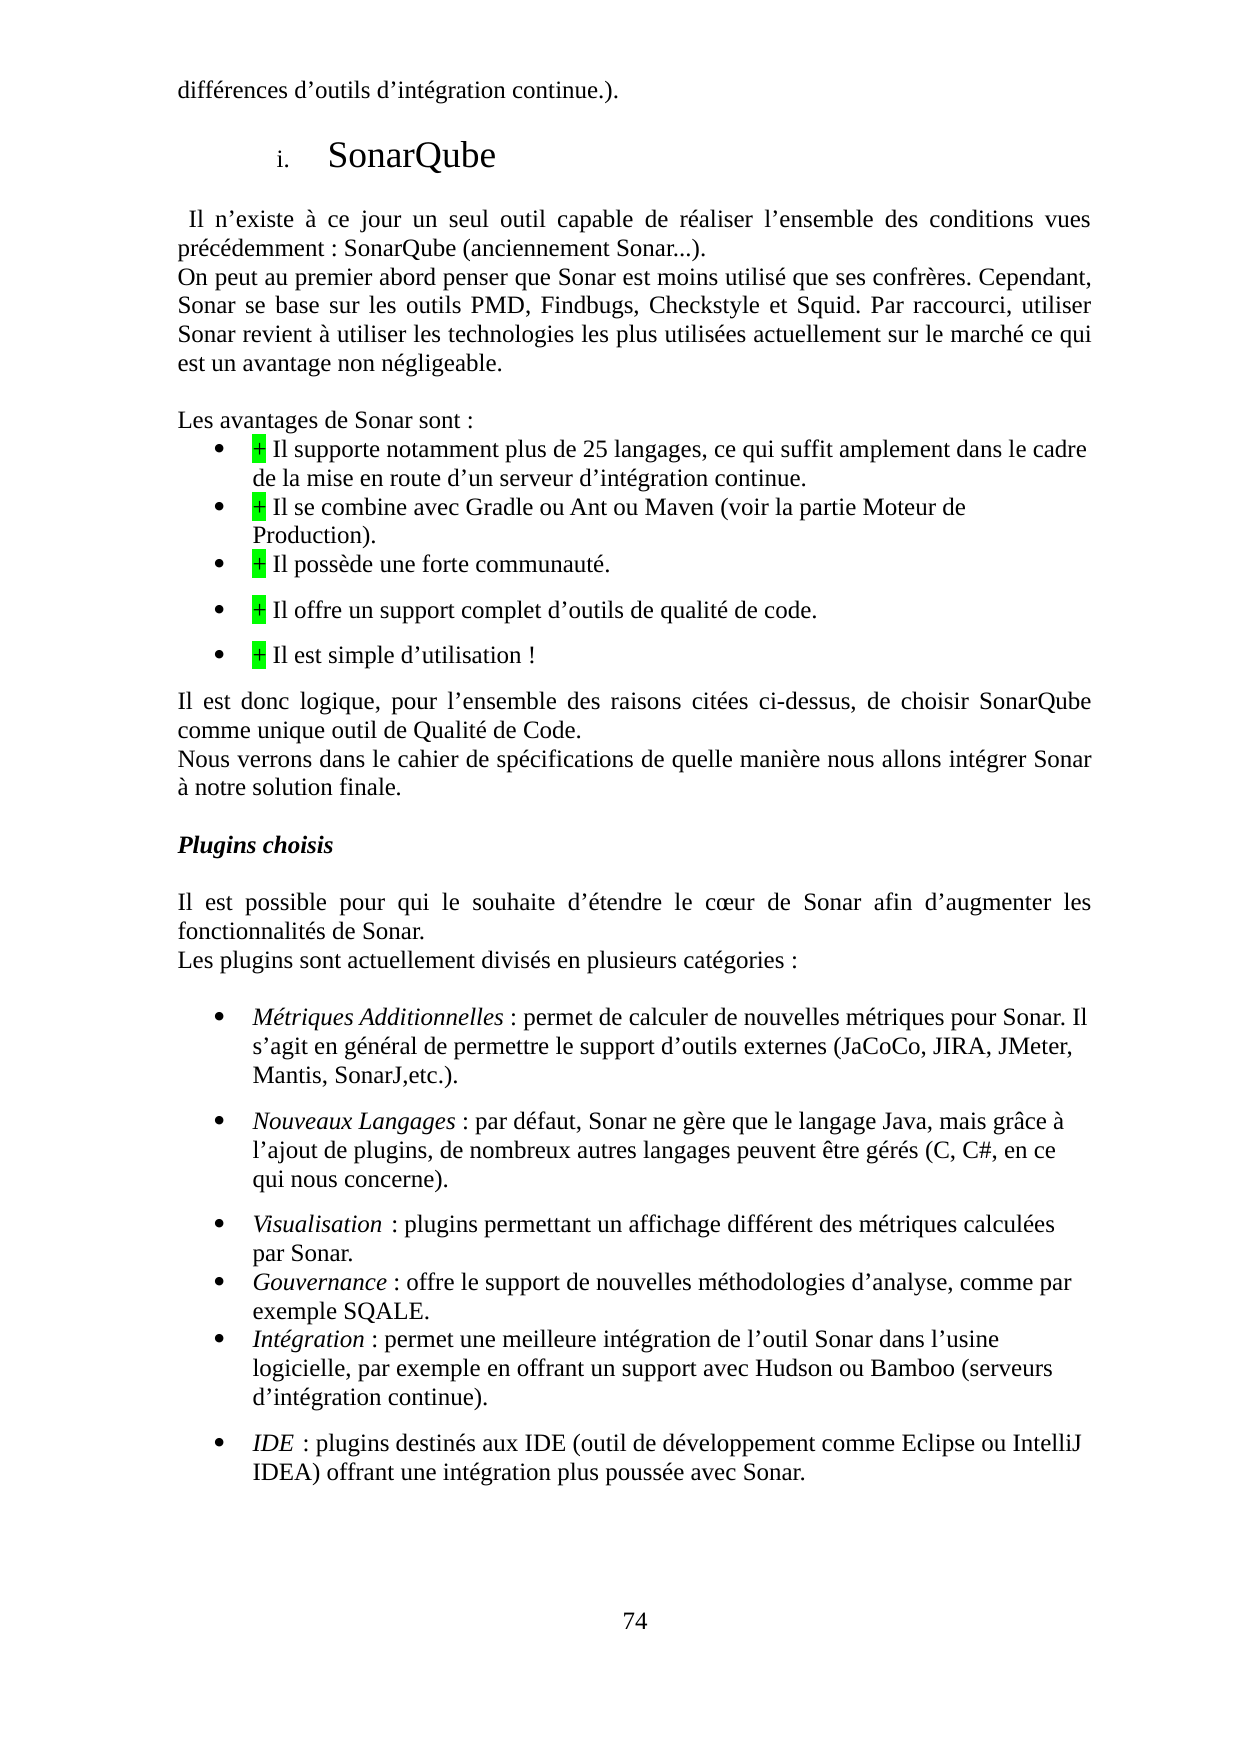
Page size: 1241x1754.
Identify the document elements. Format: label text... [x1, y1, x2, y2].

list SonarQube [290, 132, 1092, 176]
text Il est possible pour qui le souhaite d’étendre le cœur de Sonar afin d’augmenter les fonctionnalités de Sonar. [177, 887, 1092, 945]
list + Il offre un support complet d’outils de qualité de code. [215, 595, 1092, 624]
list + Il supporte notamment plus de 25 langages, ce qui suffit amplement dans le cadre de la mise en route d’un serveur d’intégration continue. [215, 434, 1092, 492]
text Il n’existe à ce jour un seul outil capable de réaliser l’ensemble des conditions vues précédemment : SonarQube (anciennement Sonar...). [177, 204, 1092, 262]
list Gouvernance : offre le support de nouvelles méthodologies d’analyse, comme par exemple SQALE. [215, 1267, 1092, 1324]
list + Il possède une forte communauté. [215, 549, 1092, 578]
text Les plugins sont actuellement divisés en plusieurs catégories : [177, 945, 1092, 974]
list Nouveaux Langages : par défaut, Sonar ne gère que le langage Java, mais grâce à l’ajout de plugins, de nombreux autres langages peuvent être gérés (C, C#, en ce qui nous concerne). [215, 1106, 1092, 1193]
text On peut au premier abord penser que Sonar est moins utilisé que ses confrères. Cependant, Sonar se base sur les outils PMD, Findbugs, Checkstyle et Squid. Par raccourci, utiliser Sonar revient à utiliser les technologies les plus utilisées actuellement sur le marché ce qui est un avantage non négligeable. [177, 262, 1092, 377]
list Visualisation : plugins permettant un affichage différent des métriques calculées par Sonar. [215, 1209, 1092, 1267]
list IDE : plugins destinés aux IDE (outil de développement comme Eclipse ou IntelliJ IDEA) offrant une intégration plus poussée avec Sonar. [215, 1428, 1092, 1486]
text Plugins choisis [177, 830, 1092, 859]
text Nous verrons dans le cahier de spécifications de quelle manière nous allons intégrer Sonar à notre solution finale. [177, 744, 1092, 801]
list Intégration : permet une meilleure intégration de l’outil Sonar dans l’usine logicielle, par exemple en offrant un support avec Hudson ou Bamboo (serveurs d’intégration continue). [215, 1324, 1092, 1411]
text différences d’outils d’intégration continue.). [177, 75, 1092, 104]
text Les avantages de Sonar sont : [177, 406, 1092, 434]
list + Il se combine avec Gradle ou Ant ou Maven (voir la partie Moteur de Production). [215, 492, 1092, 549]
text Il est donc logique, pour l’ensemble des raisons citées ci-dessus, de choisir SonarQube comme unique outil de Qualité de Code. [177, 686, 1092, 744]
list Métriques Additionnelles : permet de calculer de nouvelles métriques pour Sonar. Il s’agit en général de permettre le support d’outils externes (JaCoCo, JIRA, JMeter, Mantis, SonarJ,etc.). [215, 1002, 1092, 1089]
list + Il est simple d’utilisation ! [215, 641, 1092, 669]
